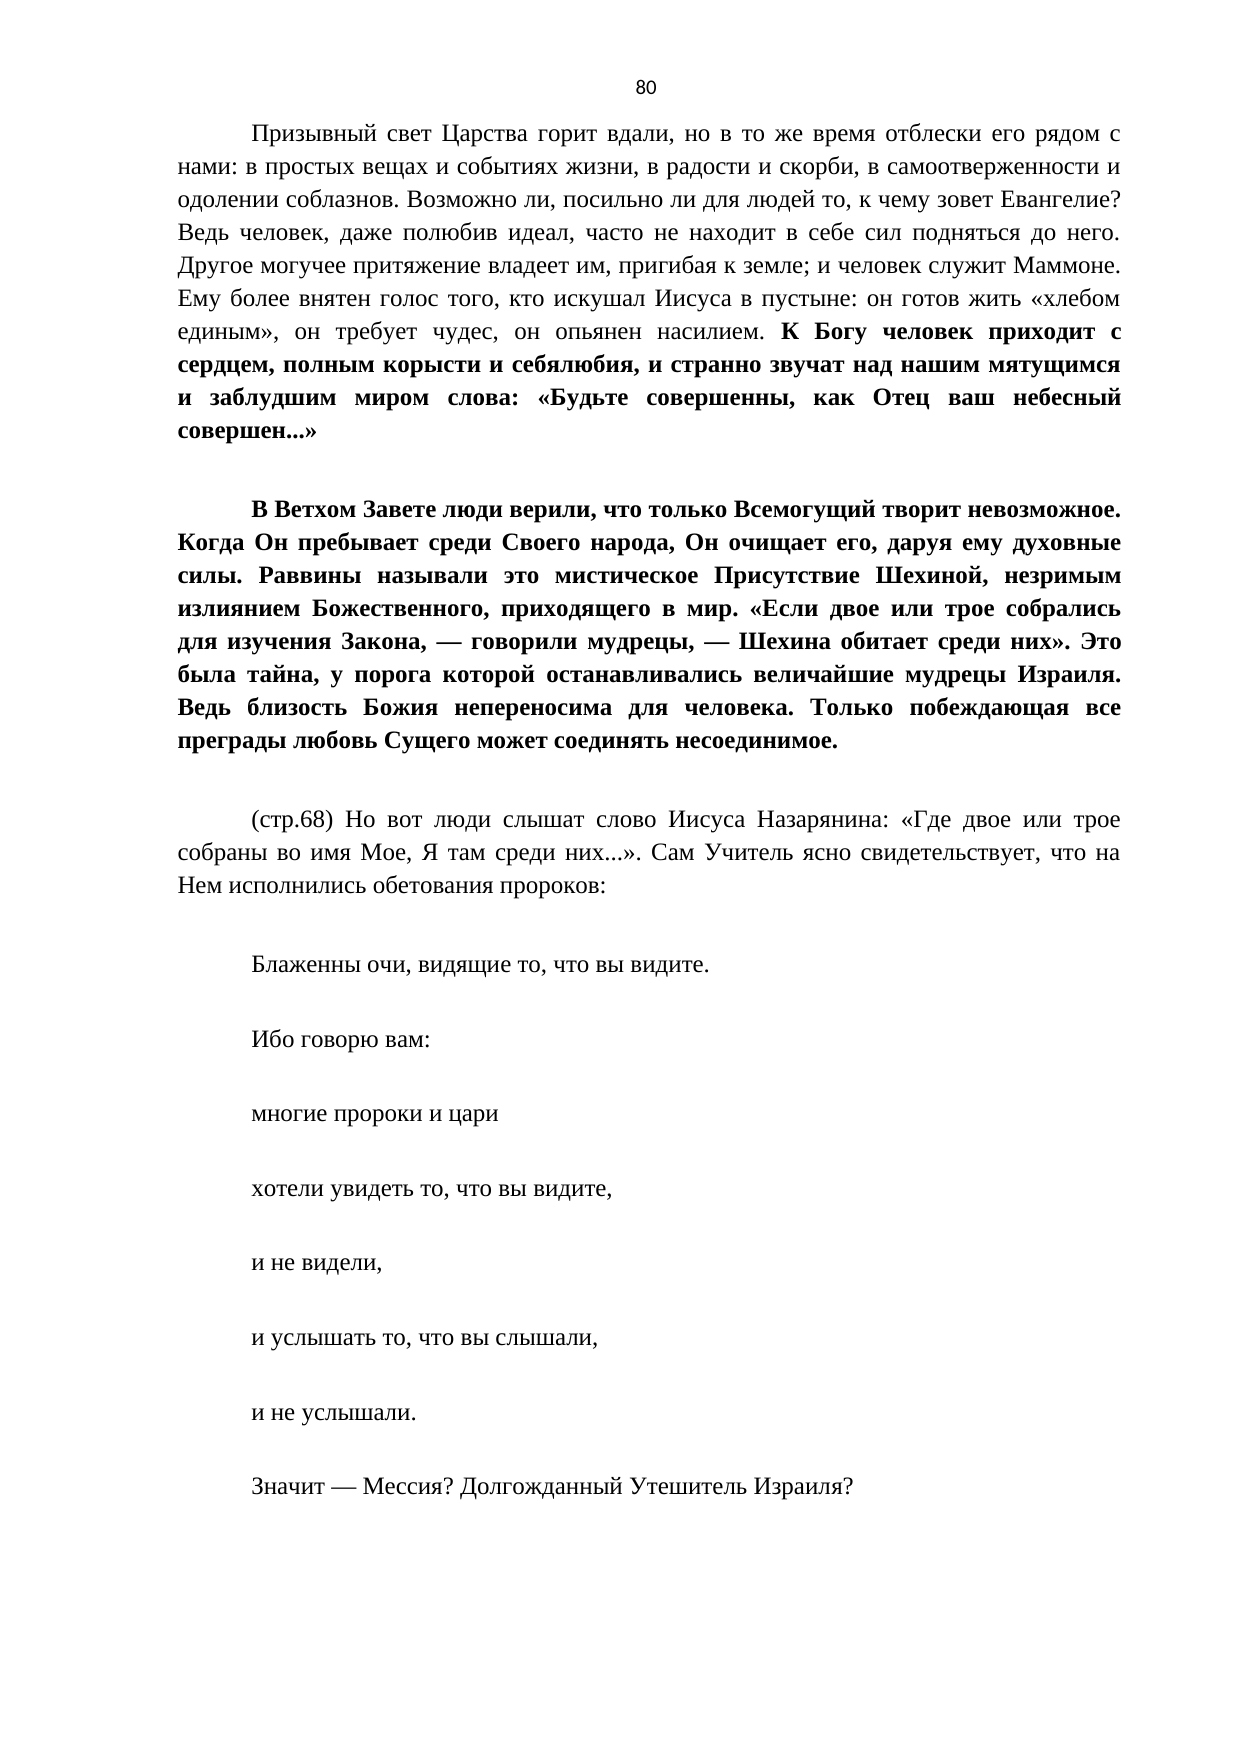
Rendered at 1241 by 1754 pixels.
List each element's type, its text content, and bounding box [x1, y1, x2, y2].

text Призывный свет Царства горит вдали, но в то же время отблески его рядом с нами: в простых вещах и событиях жизни, в радости и скорби, в самоотверженности и одолении соблазнов. Возможно ли, посильно ли для людей то, к чему зовет Евангелие? Ведь человек, даже полюбив идеал, часто не находит в себе сил подняться до него. Другое могучее притяжение владеет им, пригибая к земле; и человек служит Маммоне. Ему более внятен голос того, кто искушал Иисуса в пустыне: он готов жить «хлебом единым», он требует чудес, он опьянен насилием. К Богу человек приходит с сердцем, полным корысти и себялюбия, и странно звучат над нашим мятущимся и заблудшим миром слова: «Будьте совершенны, как Отец ваш небесный совершен...» [177, 118, 1122, 444]
text хотели увидеть то, что вы видите, [177, 1173, 1122, 1202]
text (стр.68) Но вот люди слышат слово Иисуса Назарянина: «Где двое или трое собраны во имя Мое, Я там среди них...». Сам Учитель ясно свидетельствует, что на Нем исполнились обетования пророков: [177, 804, 1122, 899]
text и не видели, [177, 1247, 1122, 1276]
text и не услышали. [177, 1397, 1122, 1425]
text Ибо говорю вам: [177, 1024, 1122, 1052]
text Значит — Мессия? Долгожданный Утешитель Израиля? [177, 1471, 1122, 1500]
text многие пророки и цари [177, 1098, 1122, 1127]
text и услышать то, что вы слышали, [177, 1322, 1122, 1351]
text Блаженны очи, видящие то, что вы видите. [177, 949, 1122, 978]
text В Ветхом Завете люди верили, что только Всемогущий творит невозможное. Когда Он пребывает среди Своего народа, Он очищает его, даруя ему духовные силы. Раввины называли это мистическое Присутствие Шехиной, незримым излиянием Божественного, приходящего в мир. «Если двое или трое собрались для изучения Закона, — говорили мудрецы, — Шехина обитает среди них». Это была тайна, у порога которой останавливались величайшие мудрецы Израиля. Ведь близость Божия непереносима для человека. Только побеждающая все преграды любовь Сущего может соединять несоединимое. [177, 494, 1122, 754]
